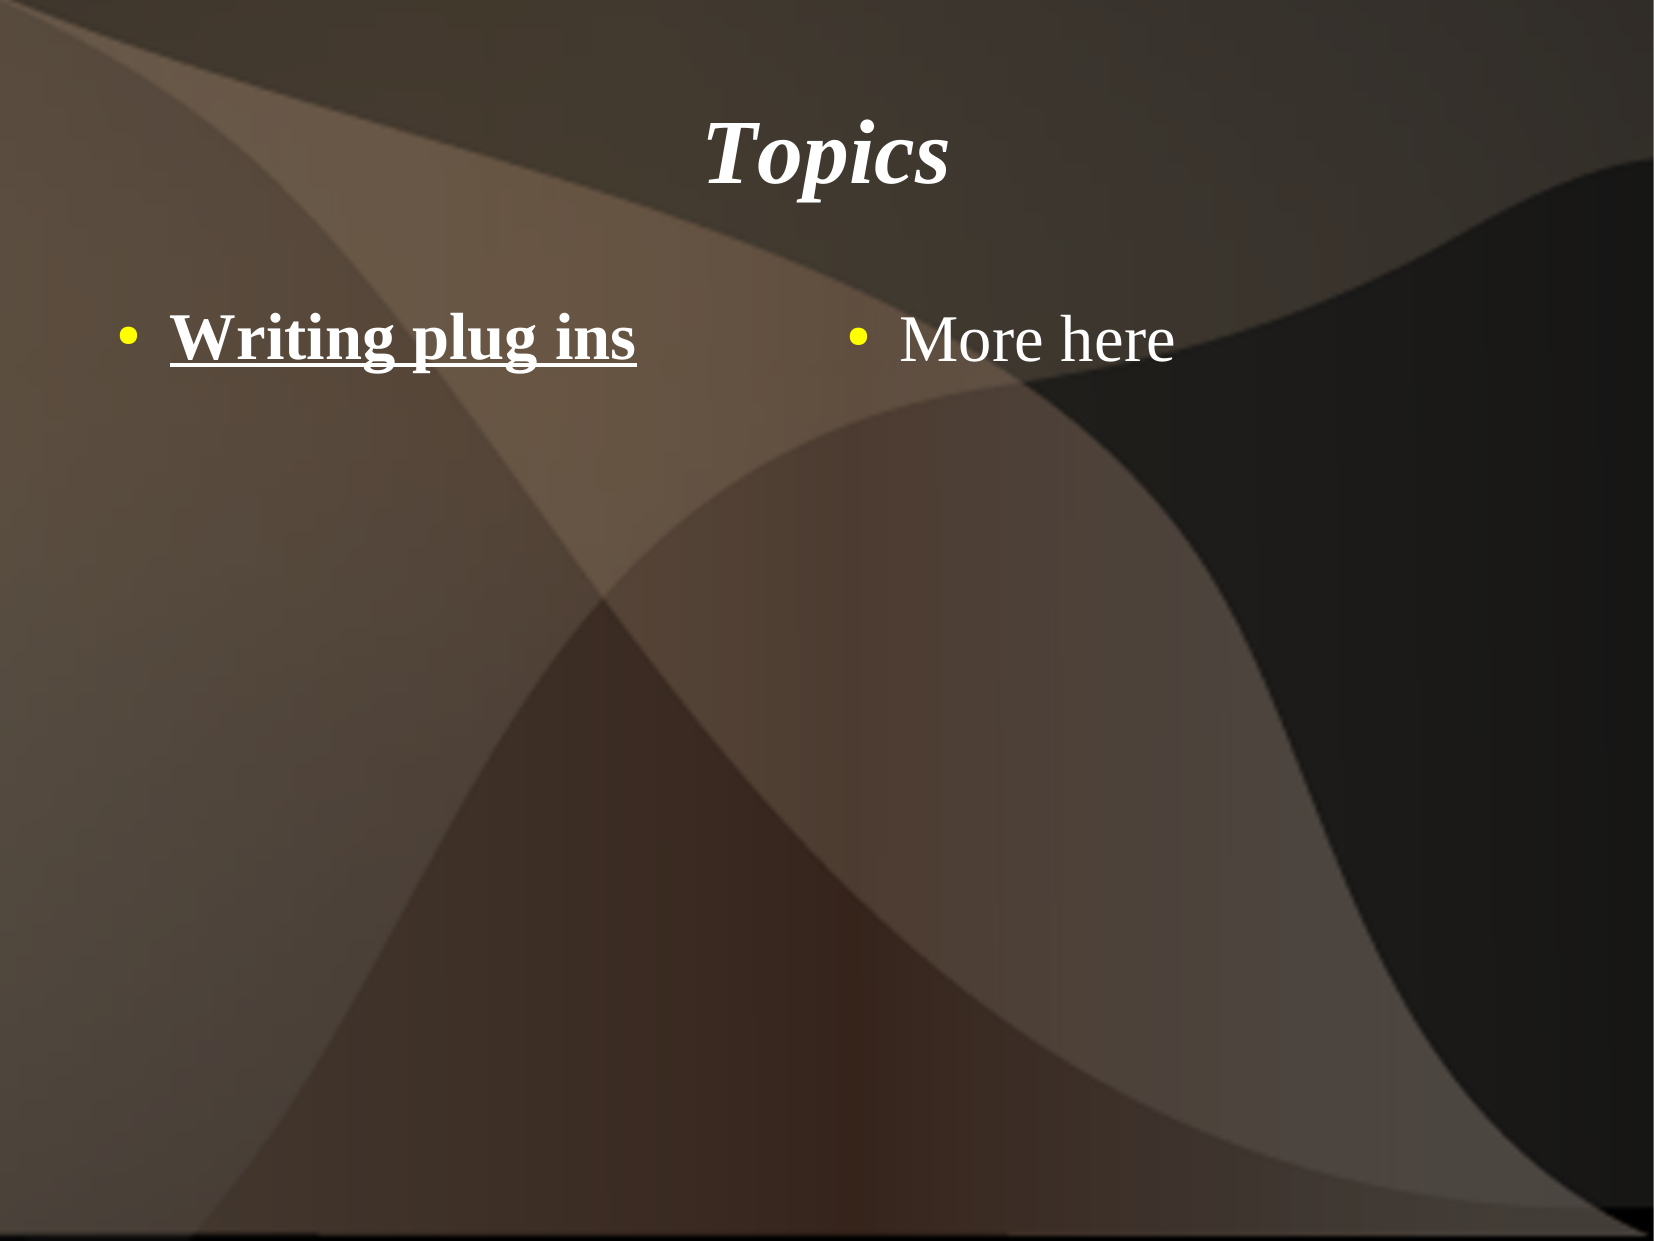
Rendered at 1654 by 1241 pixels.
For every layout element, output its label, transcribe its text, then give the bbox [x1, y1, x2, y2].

list Writing plug ins [98, 300, 826, 1119]
list More here [829, 301, 1556, 1120]
picture [0, 0, 1654, 1241]
title Topics [82, 49, 1571, 257]
